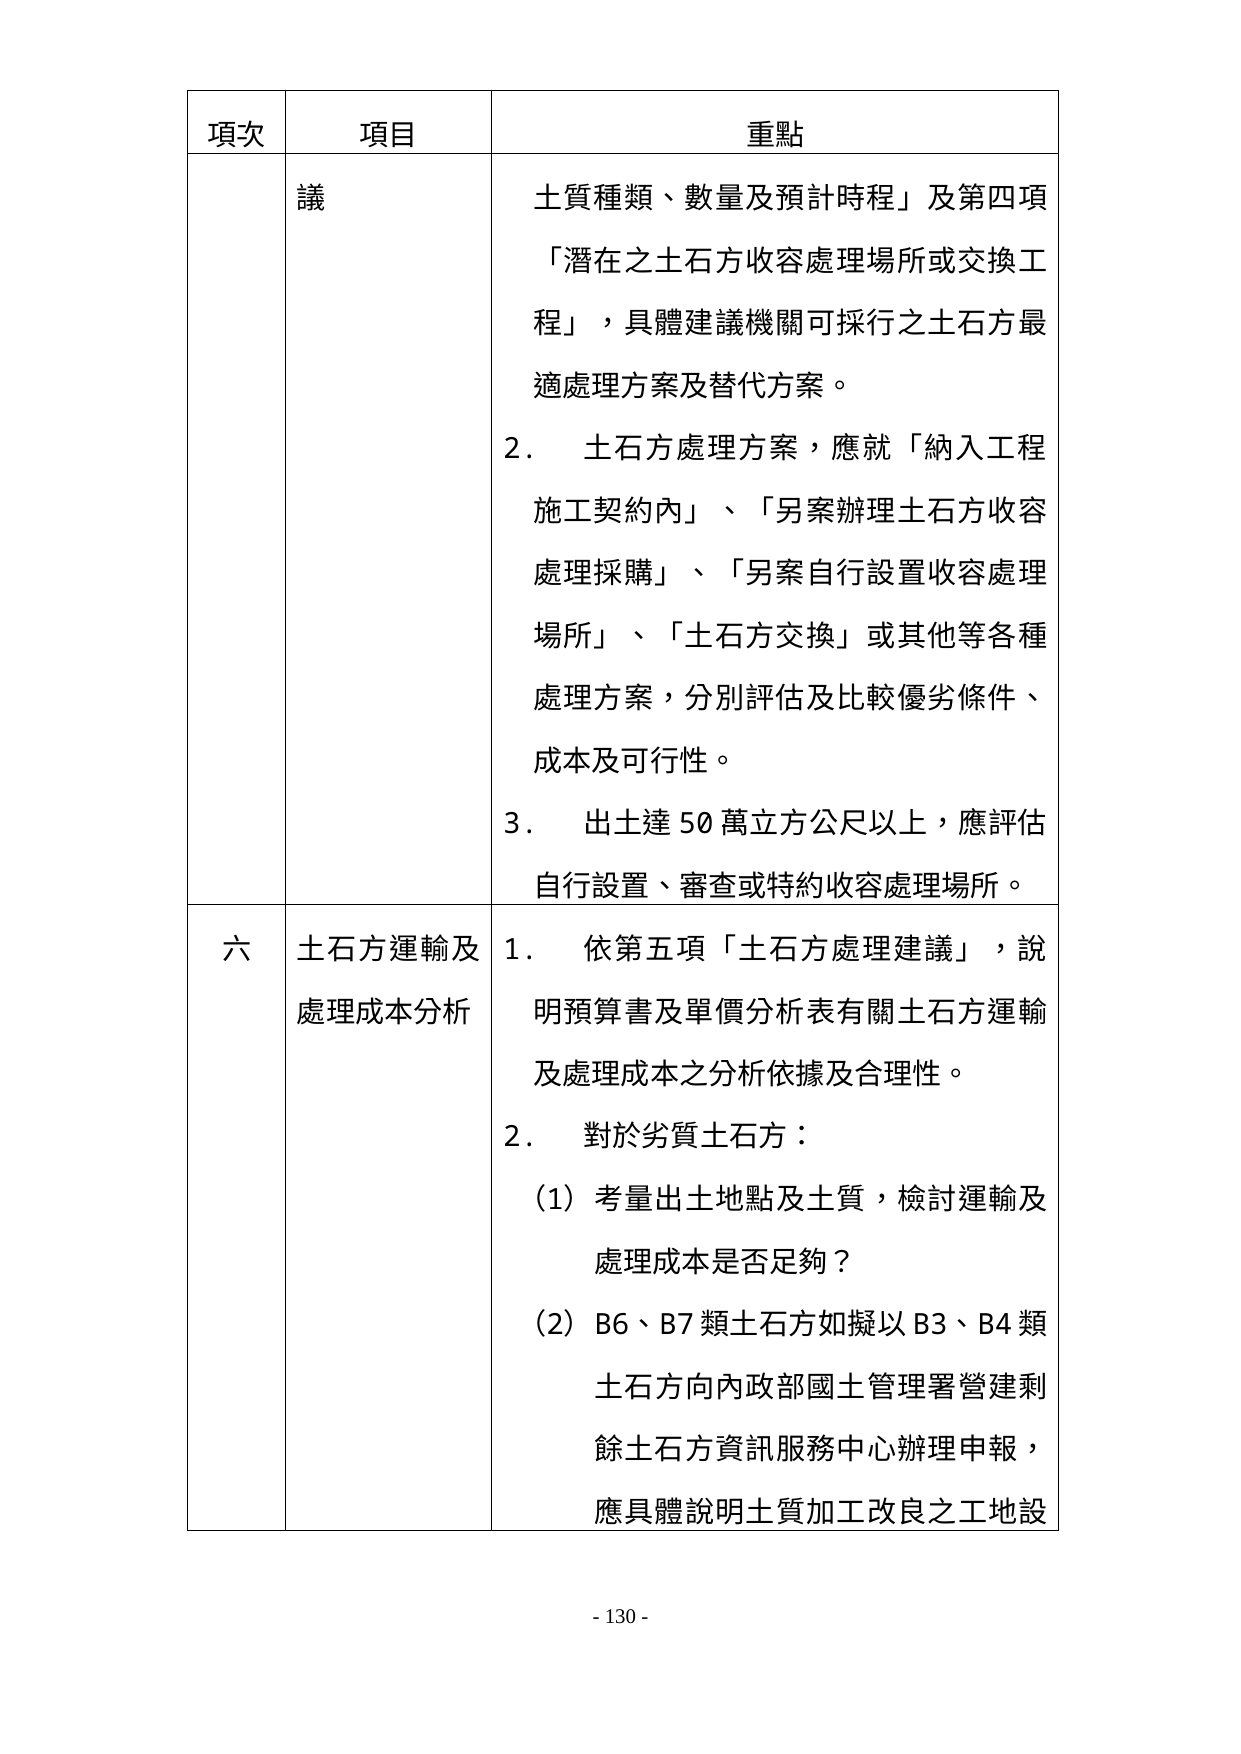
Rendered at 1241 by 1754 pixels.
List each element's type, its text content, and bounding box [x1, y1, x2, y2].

table_cell 土質種類、數量及預計時程」及第四項「潛在之土石方收容處理場所或交換工程」，具體建議機關可採行之土石方最適處理方案及替代方案。 土石方處理方案，應就「納入工程施工契約內」、「另案辦理土石方收容處理採購」、「另案自行設置收容處理場所」、「土石方交換」或其他等各種處理方案，分別評估及比較優劣條件、成本及可行性。 出土達50萬立方公尺以上，應評估自行設置、審查或特約收容處理場所。 [492, 154, 1058, 904]
table_cell 六 [188, 905, 285, 1530]
table_cell 依第五項「土石方處理建議」，說明預算書及單價分析表有關土石方運輸及處理成本之分析依據及合理性。 對於劣質土石方： 考量出土地點及土質，檢討運輸及處理成本是否足夠？ B6、B7類土石方如擬以B3、B4類土石方向內政部國土管理署營建剩餘土石方資訊服務中心辦理申報，應具體說明土質加工改良之工地設 [492, 905, 1058, 1530]
table_header 項目 [286, 91, 491, 153]
table_cell 土石方運輸及處理成本分析 [286, 905, 491, 1530]
table_header 重點 [492, 91, 1058, 153]
table_header 項次 [188, 91, 285, 153]
table_cell [188, 154, 285, 904]
table_cell 議 [286, 154, 491, 904]
